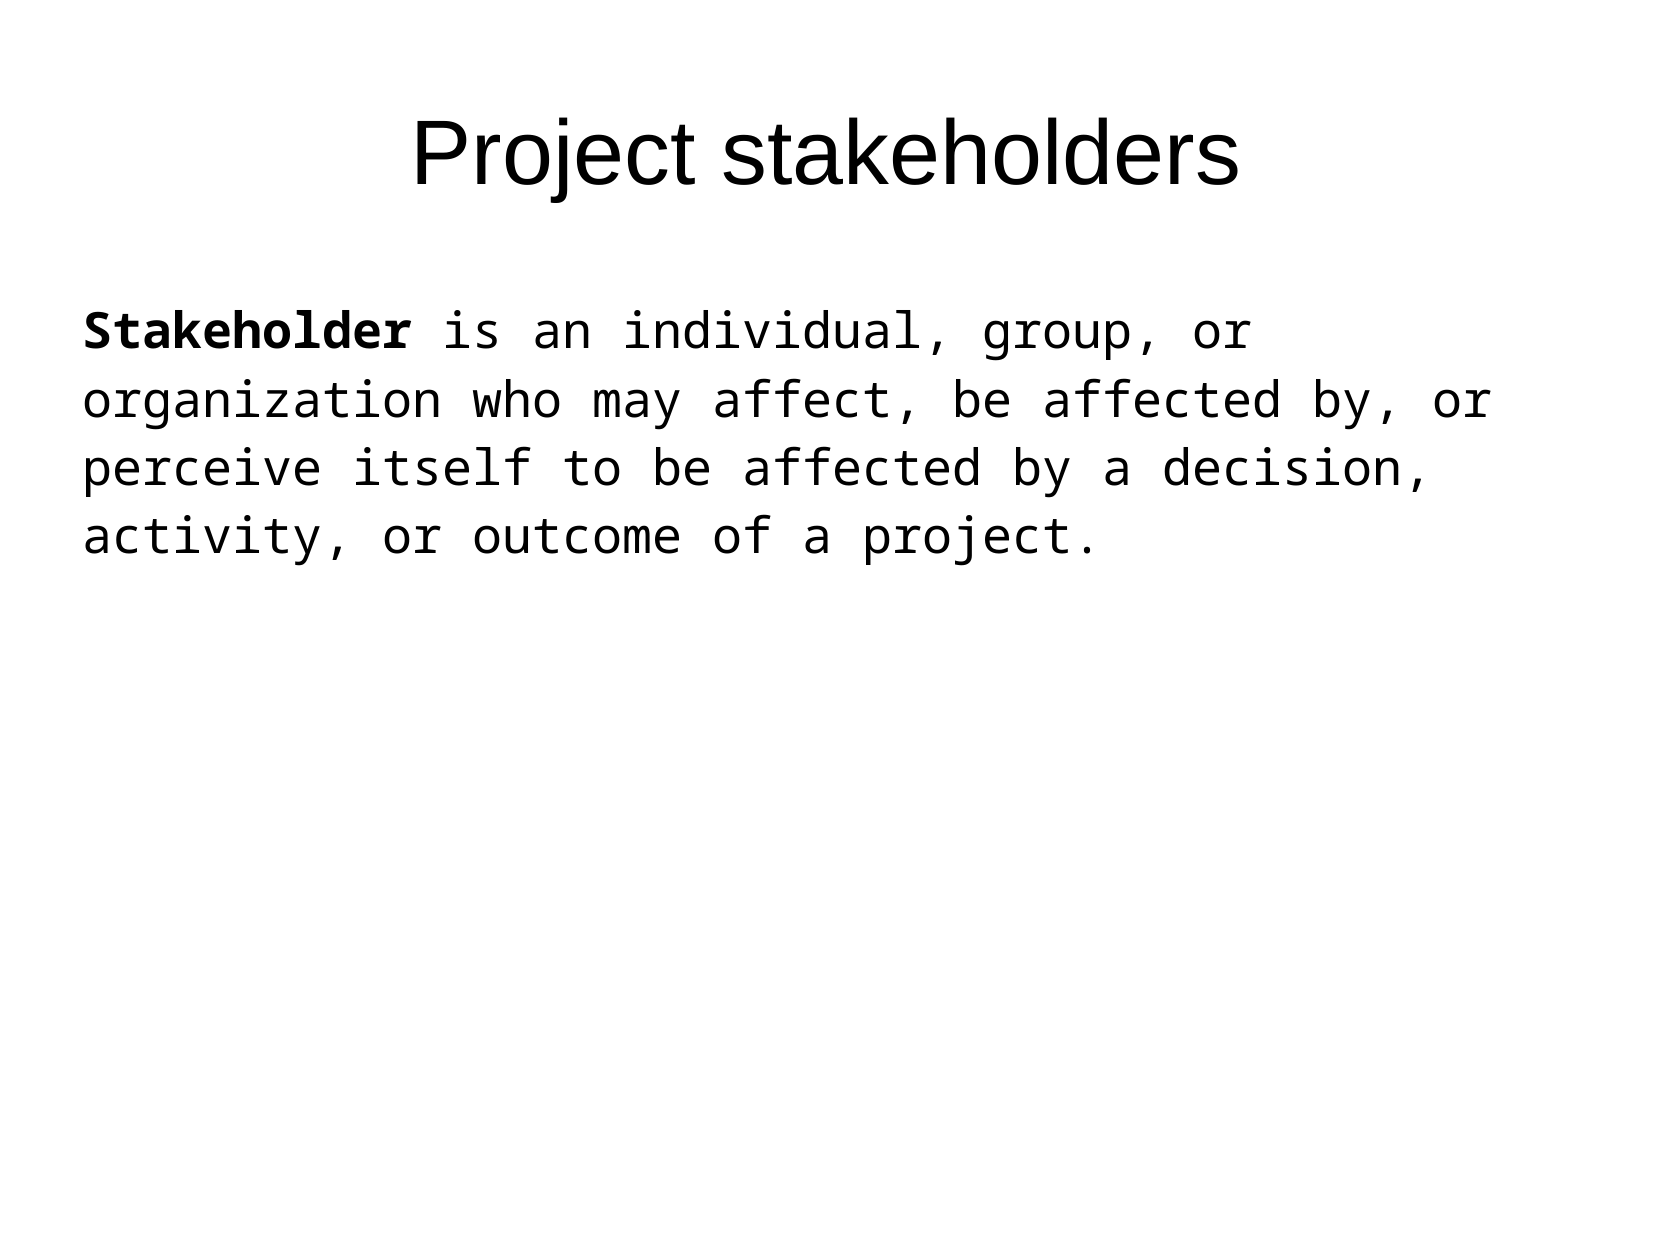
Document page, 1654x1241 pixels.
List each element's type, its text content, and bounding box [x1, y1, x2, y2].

list Stakeholder is an individual, group, or organization who may affect, be affected by, or perceive itself to be affected by a decision, activity, or outcome of a project. [82, 295, 1571, 1099]
title Project stakeholders [82, 49, 1571, 257]
